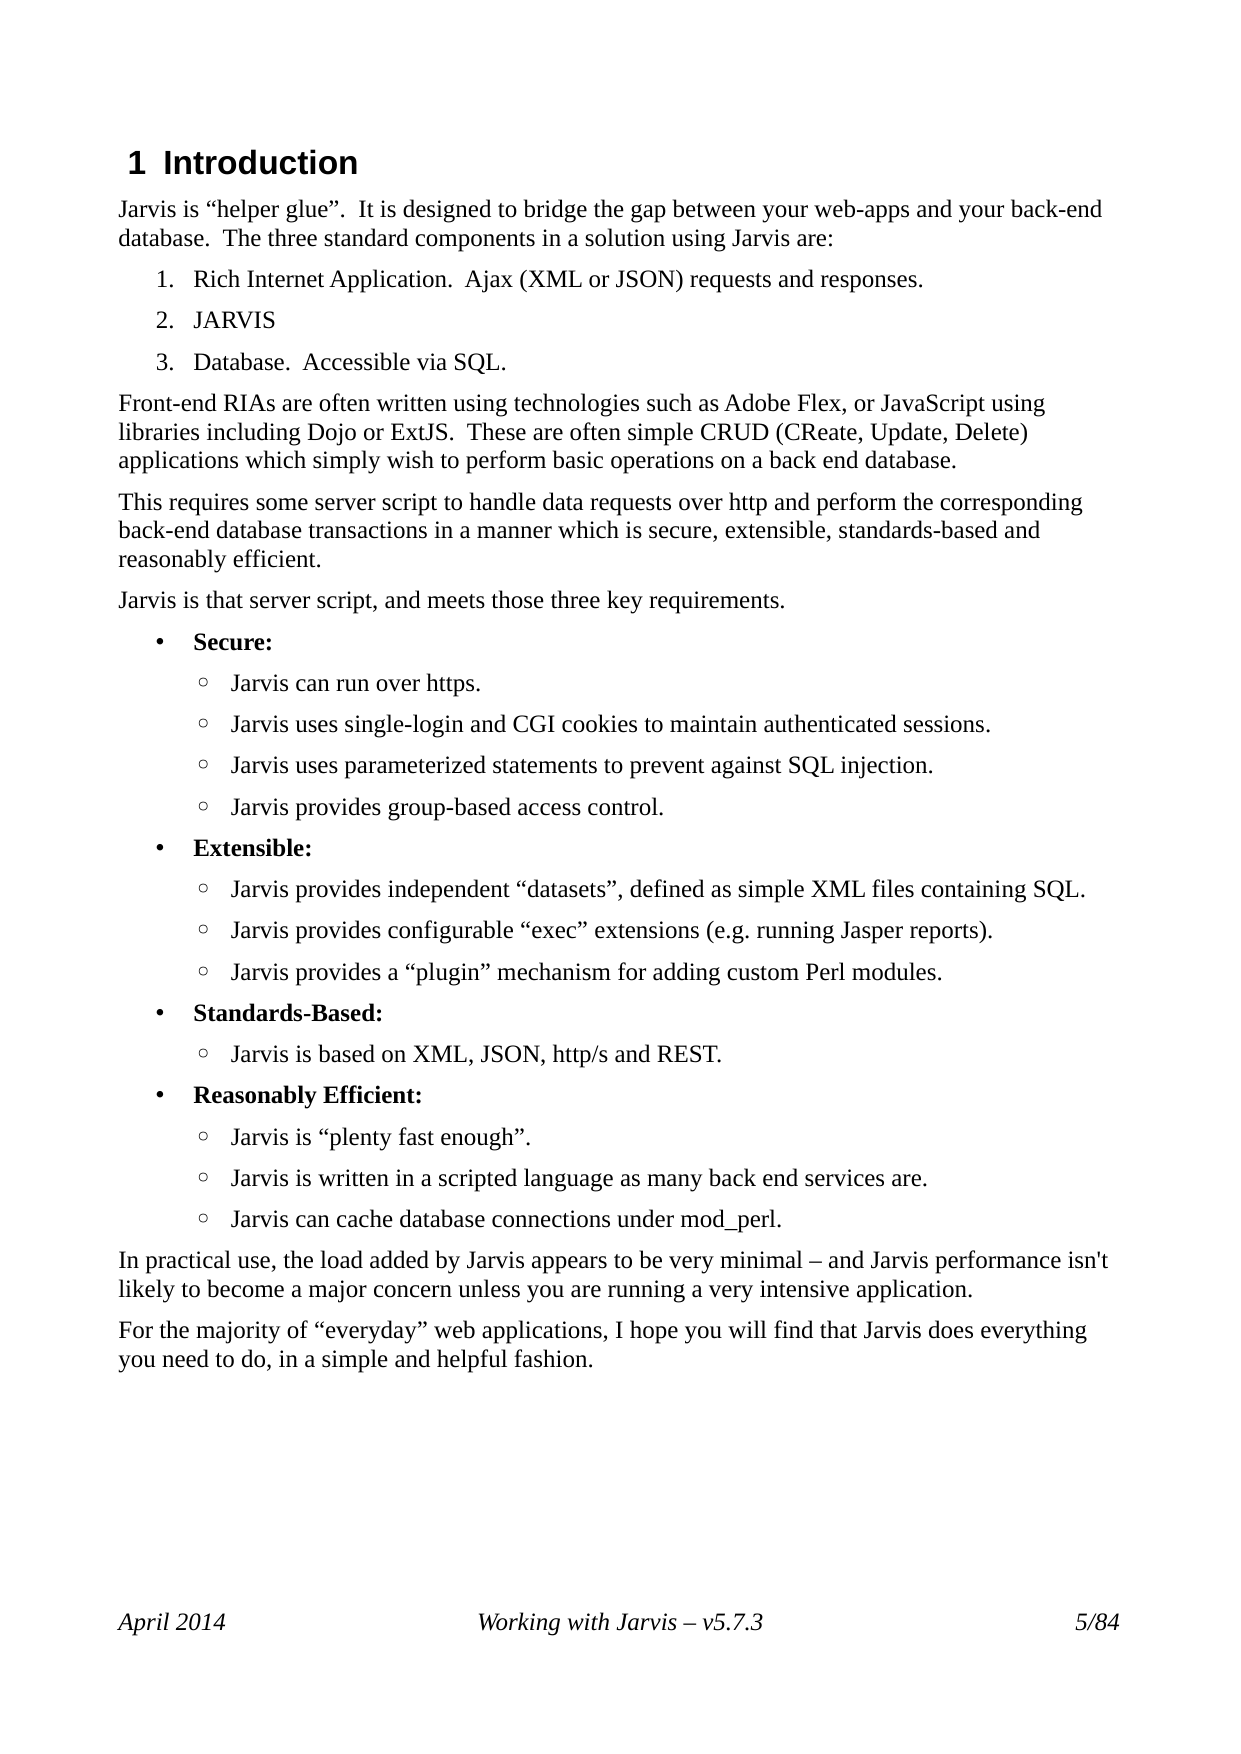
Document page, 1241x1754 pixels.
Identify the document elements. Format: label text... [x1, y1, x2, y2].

list Database. Accessible via SQL. [156, 347, 1122, 376]
list Rich Internet Application. Ajax (XML or JSON) requests and responses. [156, 264, 1122, 293]
list Jarvis uses parameterized statements to prevent against SQL injection. [193, 751, 1122, 779]
list Jarvis provides group-based access control. [193, 792, 1122, 821]
text Front-end RIAs are often written using technologies such as Adobe Flex, or JavaScript using libraries including Dojo or ExtJS. These are often simple CRUD (CReate, Update, Delete) applications which simply wish to perform basic operations on a back end database. [118, 388, 1122, 474]
list Standards-Based: [156, 998, 1122, 1027]
text In practical use, the load added by Jarvis appears to be very minimal – and Jarvis performance isn't likely to become a major concern unless you are running a very intensive application. [118, 1246, 1122, 1303]
list Secure: [156, 627, 1122, 656]
text Jarvis is “helper glue”. It is designed to bridge the gap between your web-apps and your back-end database. The three standard components in a solution using Jarvis are: [118, 194, 1122, 252]
subtitle Introduction [118, 143, 1122, 182]
text Jarvis is that server script, and meets those three key requirements. [118, 586, 1122, 614]
list Jarvis can run over https. [193, 668, 1122, 697]
list Jarvis provides independent “datasets”, defined as simple XML files containing SQL. [193, 874, 1122, 903]
list Jarvis is based on XML, JSON, http/s and REST. [193, 1039, 1122, 1068]
text This requires some server script to handle data requests over http and perform the corresponding back-end database transactions in a manner which is secure, extensible, standards-based and reasonably efficient. [118, 487, 1122, 573]
list JARVIS [156, 306, 1122, 334]
list Jarvis is written in a scripted language as many back end services are. [193, 1163, 1122, 1192]
list Jarvis is “plenty fast enough”. [193, 1122, 1122, 1151]
list Jarvis uses single-login and CGI cookies to maintain authenticated sessions. [193, 709, 1122, 738]
list Extensible: [156, 833, 1122, 862]
list Jarvis can cache database connections under mod_perl. [193, 1204, 1122, 1233]
list Jarvis provides configurable “exec” extensions (e.g. running Jasper reports). [193, 916, 1122, 944]
list Reasonably Efficient: [156, 1081, 1122, 1109]
text For the majority of “everyday” web applications, I hope you will find that Jarvis does everything you need to do, in a simple and helpful fashion. [118, 1316, 1122, 1373]
list Jarvis provides a “plugin” mechanism for adding custom Perl modules. [193, 957, 1122, 986]
